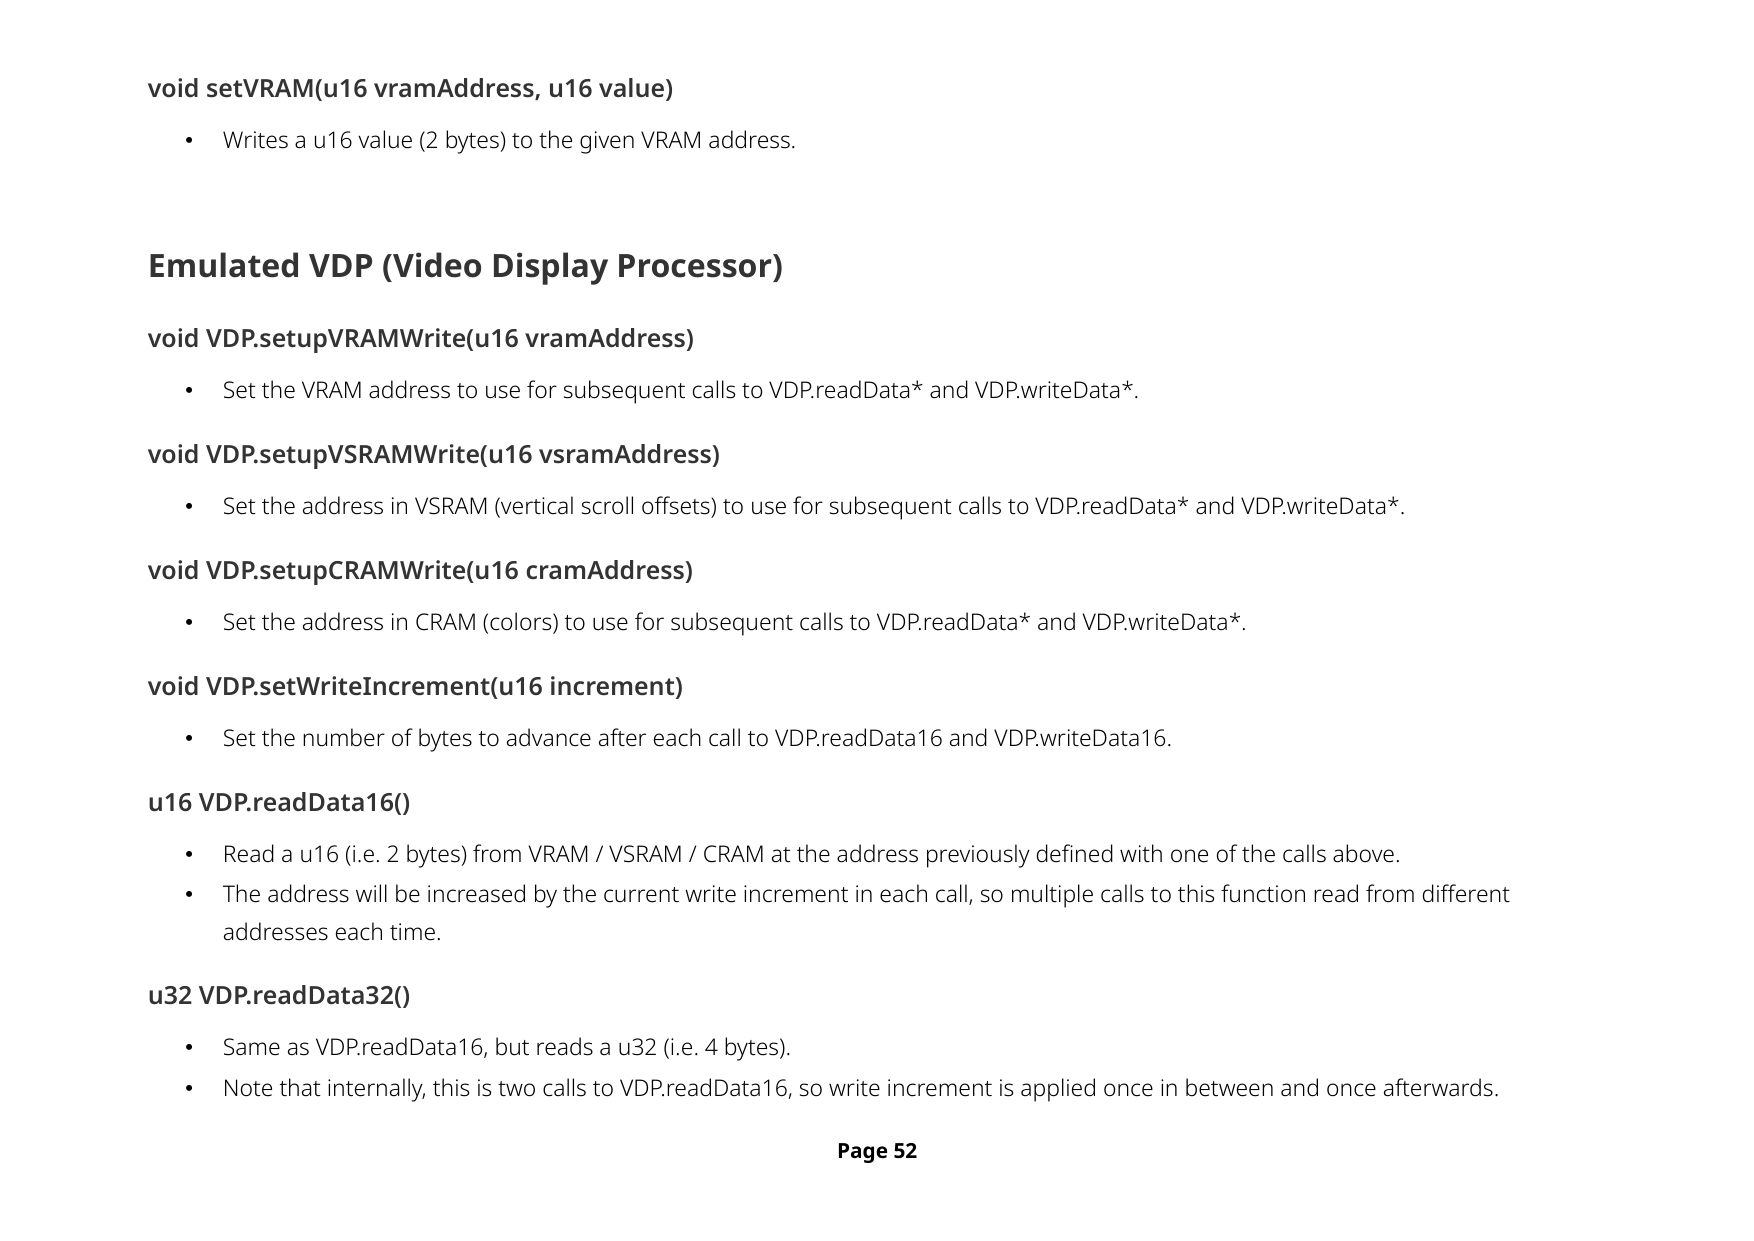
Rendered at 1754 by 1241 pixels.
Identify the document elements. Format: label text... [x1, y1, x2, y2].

subtitle u32 VDP.readData32() [148, 978, 1606, 1012]
list Note that internally, this is two calls to VDP.readData16, so write increment is applied once in between and once afterwards. [185, 1072, 1606, 1103]
list Set the address in CRAM (colors) to use for subsequent calls to VDP.readData* and VDP.writeData*. [185, 606, 1606, 637]
subtitle void VDP.setupCRAMWrite(u16 cramAddress) [148, 552, 1606, 587]
list Writes a u16 value (2 bytes) to the given VRAM address. [185, 124, 1606, 155]
list Read a u16 (i.e. 2 bytes) from VRAM / VSRAM / CRAM at the address previously defined with one of the calls above. [185, 837, 1606, 869]
subtitle void setVRAM(u16 vramAddress, u16 value) [148, 71, 1606, 105]
subtitle u16 VDP.readData16() [148, 784, 1606, 818]
list Same as VDP.readData16, but reads a u32 (i.e. 4 bytes). [185, 1031, 1606, 1062]
list Set the VRAM address to use for subsequent calls to VDP.readData* and VDP.writeData*. [185, 374, 1606, 405]
subtitle void VDP.setupVSRAMWrite(u16 vsramAddress) [148, 437, 1606, 471]
list Set the address in VSRAM (vertical scroll offsets) to use for subsequent calls to VDP.readData* and VDP.writeData*. [185, 490, 1606, 521]
subtitle void VDP.setupVRAMWrite(u16 vramAddress) [148, 321, 1606, 355]
list The address will be increased by the current write increment in each call, so multiple calls to this function read from different addresses each time. [185, 878, 1606, 947]
subtitle Emulated VDP (Video Display Processor) [148, 243, 1606, 287]
list Set the number of bytes to advance after each call to VDP.readData16 and VDP.writeData16. [185, 722, 1606, 753]
subtitle void VDP.setWriteIncrement(u16 increment) [148, 668, 1606, 702]
